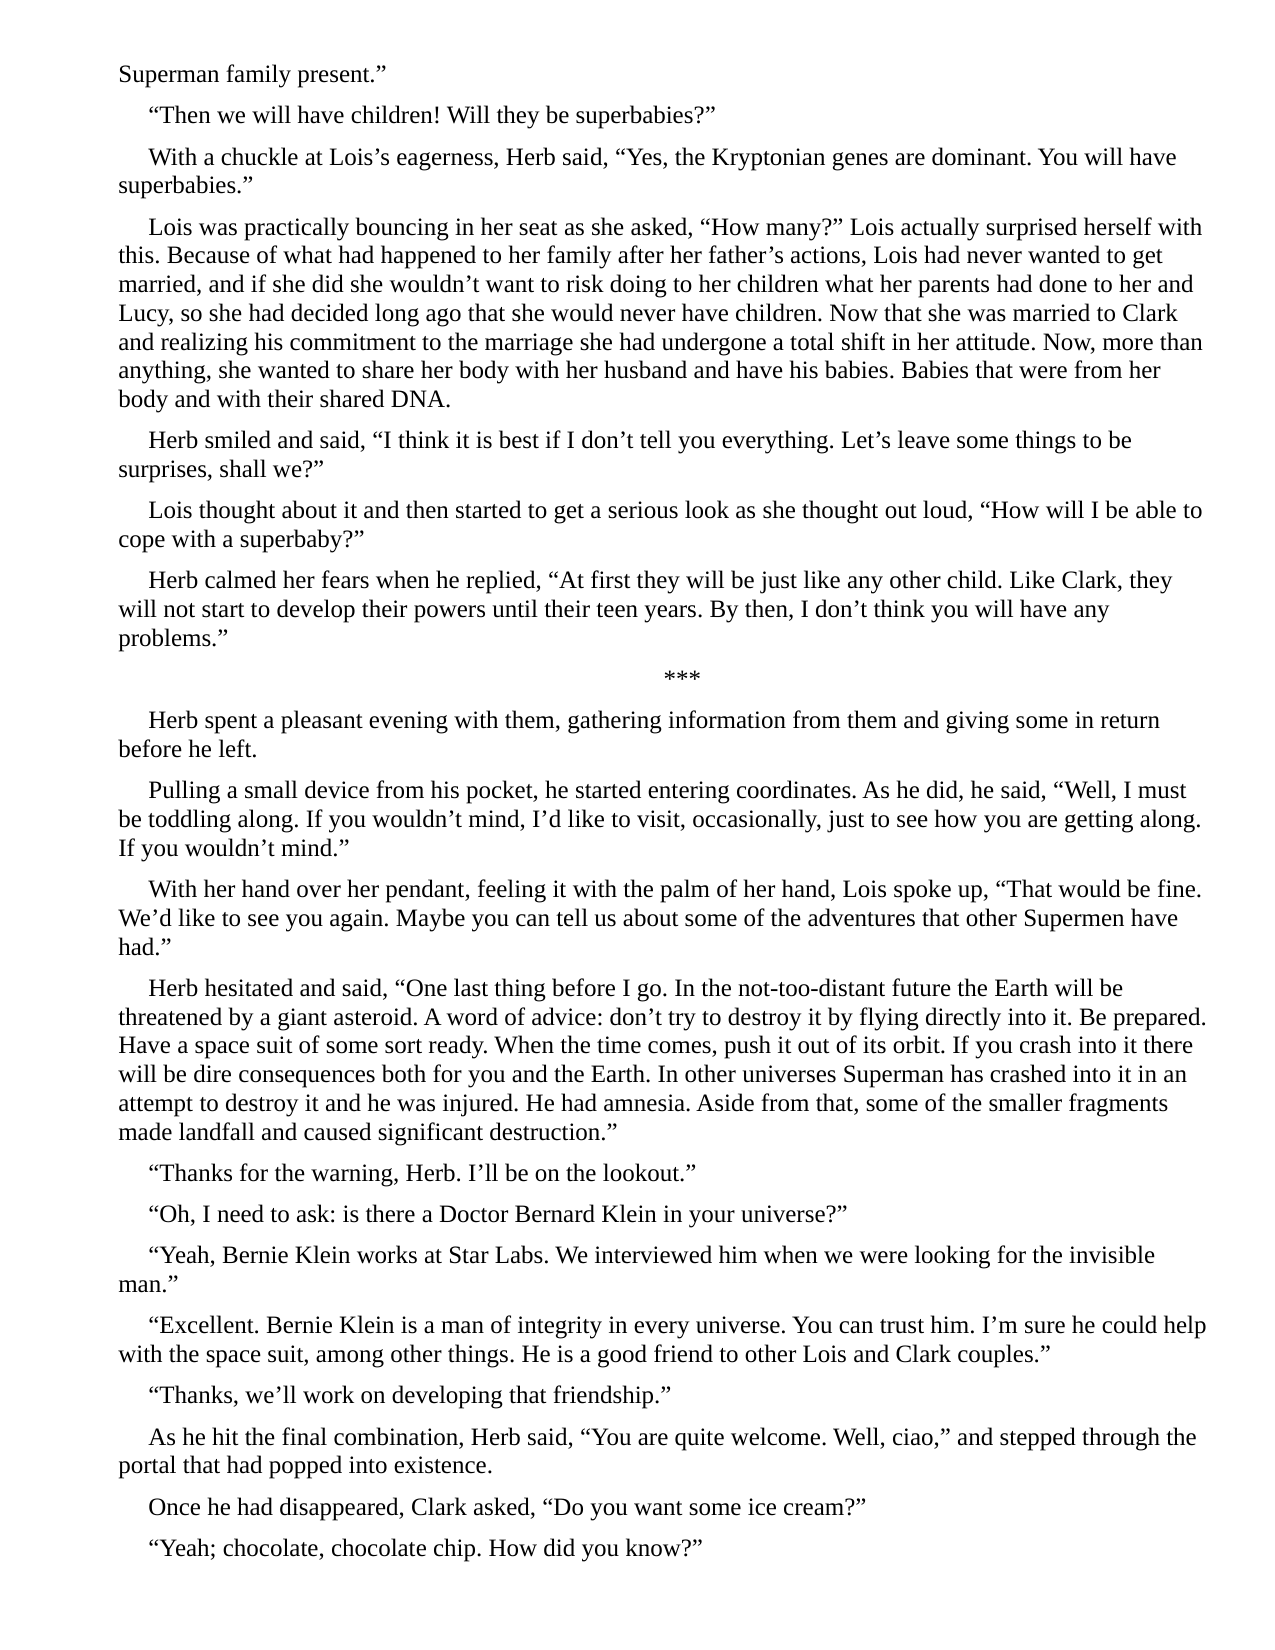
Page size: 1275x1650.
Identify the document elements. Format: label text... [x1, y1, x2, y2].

text Herb hesitated and said, “One last thing before I go. In the not-too-distant future the Earth will be threatened by a giant asteroid. A word of advice: don’t try to destroy it by flying directly into it. Be prepared. Have a space suit of some sort ready. When the time comes, push it out of its orbit. If you crash into it there will be dire consequences both for you and the Earth. In other universes Superman has crashed into it in an attempt to destroy it and he was injured. He had amnesia. Aside from that, some of the smaller fragments made landfall and caused significant destruction.” [118, 973, 1216, 1145]
text Herb calmed her fears when he replied, “At first they will be just like any other child. Like Clark, they will not start to develop their powers until their teen years. By then, I don’t think you will have any problems.” [118, 565, 1216, 652]
text As he hit the final combination, Herb said, “You are quite welcome. Well, ciao,” and stepped through the portal that had popped into existence. [118, 1422, 1216, 1479]
text “Yeah; chocolate, chocolate chip. How did you know?” [118, 1533, 1216, 1562]
text “Thanks for the warning, Herb. I’ll be on the lookout.” [118, 1158, 1216, 1187]
text Lois thought about it and then started to get a serious look as she thought out loud, “How will I be able to cope with a superbaby?” [118, 495, 1216, 553]
text “Oh, I need to ask: is there a Doctor Bernard Klein in your universe?” [118, 1199, 1216, 1228]
text Pulling a small device from his pocket, he started entering coordinates. As he did, he said, “Well, I must be toddling along. If you wouldn’t mind, I’d like to visit, occasionally, just to see how you are getting along. If you wouldn’t mind.” [118, 775, 1216, 862]
text Lois was practically bouncing in her seat as she asked, “How many?” Lois actually surprised herself with this. Because of what had happened to her family after her father’s actions, Lois had never wanted to get married, and if she did she wouldn’t want to risk doing to her children what her parents had done to her and Lucy, so she had decided long ago that she would never have children. Now that she was married to Clark and realizing his commitment to the marriage she had undergone a total shift in her attitude. Now, more than anything, she wanted to share her body with her husband and have his babies. Babies that were from her body and with their shared DNA. [118, 212, 1216, 413]
text Superman family present.” [118, 59, 1216, 88]
text “Yeah, Bernie Klein works at Star Labs. We interviewed him when we were looking for the invisible man.” [118, 1240, 1216, 1298]
text With a chuckle at Lois’s eagerness, Herb said, “Yes, the Kryptonian genes are dominant. You will have superbabies.” [118, 142, 1216, 199]
text Herb smiled and said, “I think it is best if I don’t tell you everything. Let’s leave some things to be surprises, shall we?” [118, 425, 1216, 483]
text “Thanks, we’ll work on developing that friendship.” [118, 1380, 1216, 1409]
text Herb spent a pleasant evening with them, gathering information from them and giving some in return before he left. [118, 705, 1216, 763]
text Once he had disappeared, Clark asked, “Do you want some ice cream?” [118, 1492, 1216, 1520]
text “Excellent. Bernie Klein is a man of integrity in every universe. You can trust him. I’m sure he could help with the space suit, among other things. He is a good friend to other Lois and Clark couples.” [118, 1310, 1216, 1368]
text “Then we will have children! Will they be superbabies?” [118, 100, 1216, 129]
text With her hand over her pendant, feeling it with the palm of her hand, Lois spoke up, “That would be fine. We’d like to see you again. Maybe you can tell us about some of the adventures that other Supermen have had.” [118, 874, 1216, 960]
text *** [118, 664, 1216, 693]
